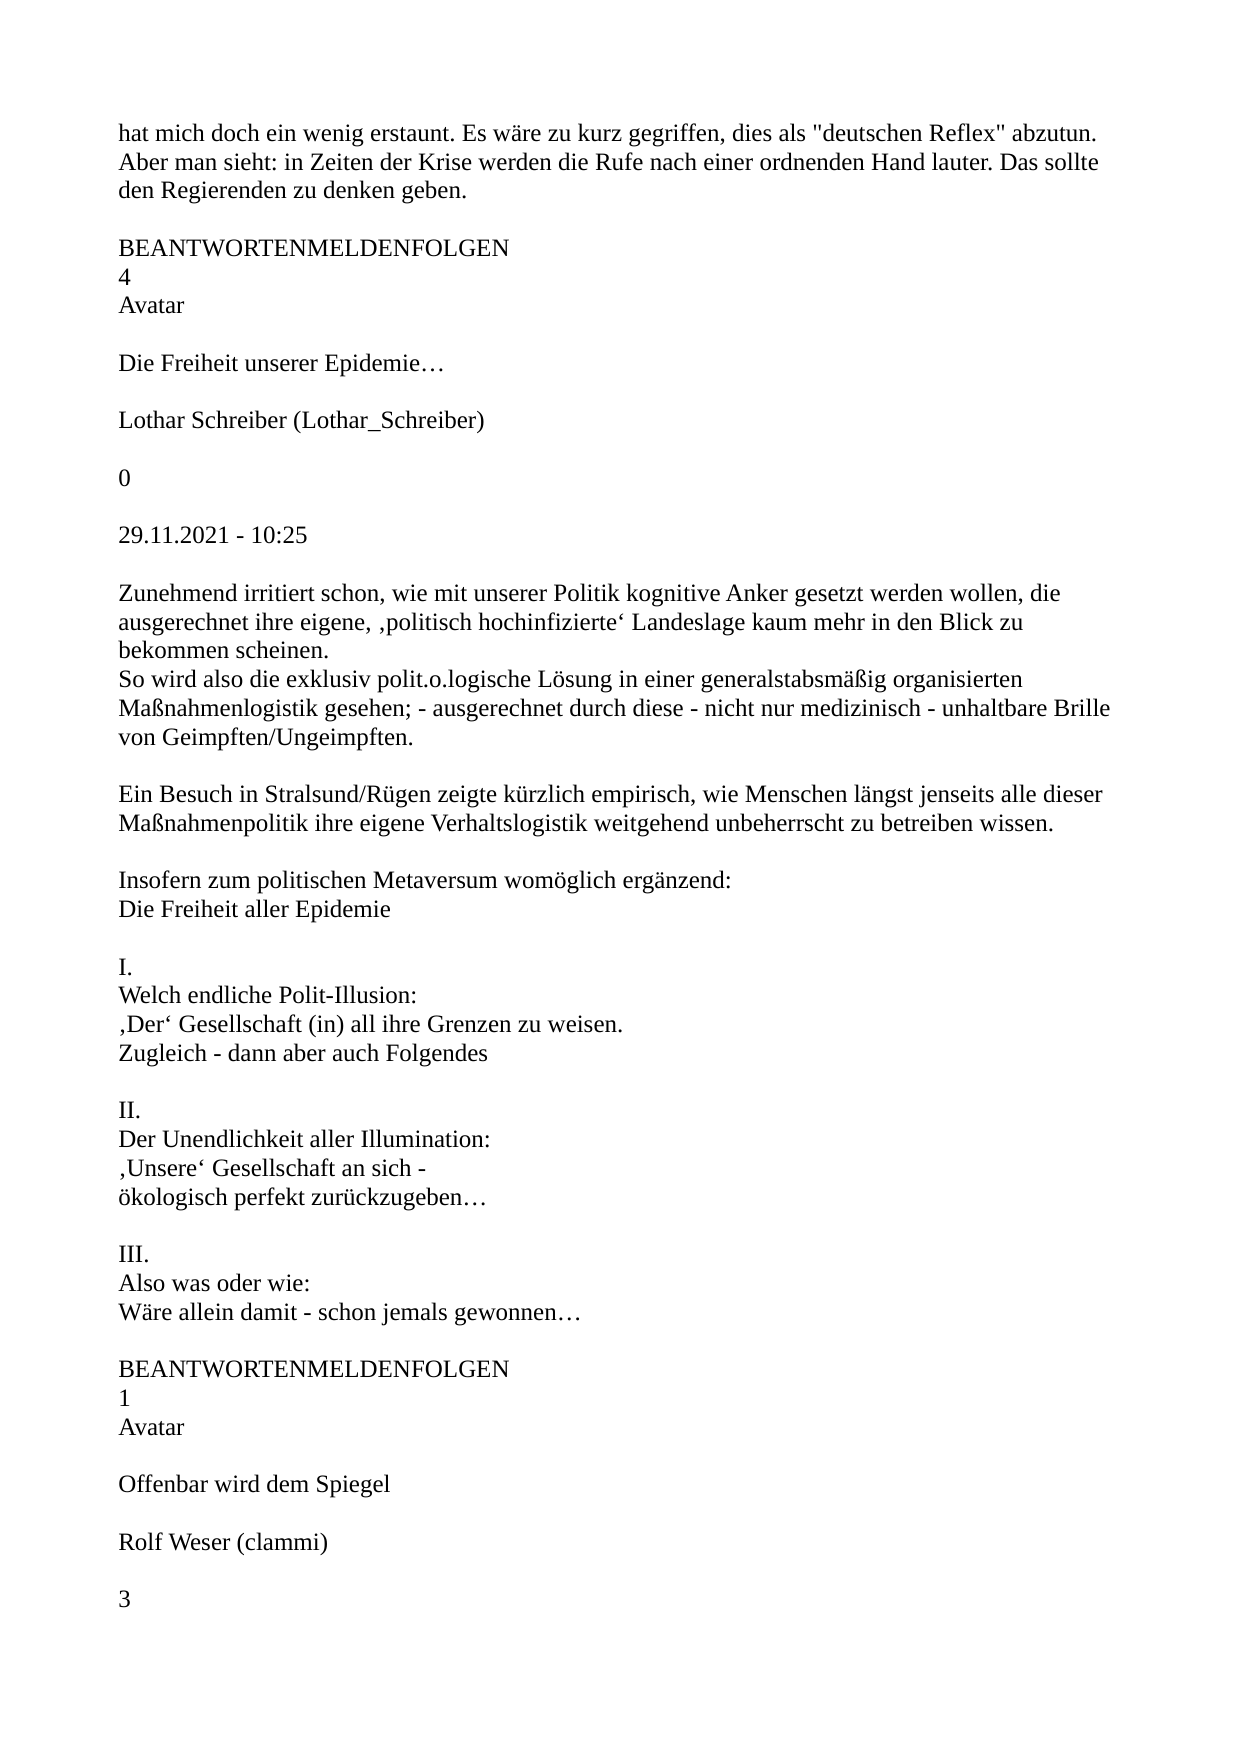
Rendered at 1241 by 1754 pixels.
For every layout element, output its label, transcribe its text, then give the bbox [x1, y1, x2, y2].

text BEANTWORTENMELDENFOLGEN [118, 1354, 1122, 1383]
text Zugleich - dann aber auch Folgendes [118, 1038, 1122, 1067]
text hat mich doch ein wenig erstaunt. Es wäre zu kurz gegriffen, dies als "deutschen Reflex" abzutun. Aber man sieht: in Zeiten der Krise werden die Rufe nach einer ordnenden Hand lauter. Das sollte den Regierenden zu denken geben. [118, 118, 1122, 204]
text Insofern zum politischen Metaversum womöglich ergänzend: [118, 866, 1122, 894]
text BEANTWORTENMELDENFOLGEN [118, 233, 1122, 262]
text ‚Unsere‘ Gesellschaft an sich - [118, 1153, 1122, 1182]
text Zunehmend irritiert schon, wie mit unserer Politik kognitive Anker gesetzt werden wollen, die ausgerechnet ihre eigene, ‚politisch hochinfizierte‘ Landeslage kaum mehr in den Blick zu bekommen scheinen. [118, 578, 1122, 664]
text Wäre allein damit - schon jemals gewonnen… [118, 1297, 1122, 1326]
text 1 [118, 1383, 1122, 1412]
text ‚Der‘ Gesellschaft (in) all ihre Grenzen zu weisen. [118, 1009, 1122, 1038]
text Also was oder wie: [118, 1268, 1122, 1297]
text I. [118, 952, 1122, 981]
text Rolf Weser (clammi) [118, 1527, 1122, 1556]
text Der Unendlichkeit aller Illumination: [118, 1124, 1122, 1153]
text Lothar Schreiber (Lothar_Schreiber) [118, 406, 1122, 434]
text II. [118, 1096, 1122, 1124]
text 0 [118, 463, 1122, 492]
text 3 [118, 1584, 1122, 1613]
text Avatar [118, 1412, 1122, 1441]
text Welch endliche Polit-Illusion: [118, 981, 1122, 1009]
text Die Freiheit unserer Epidemie… [118, 348, 1122, 377]
text Offenbar wird dem Spiegel [118, 1469, 1122, 1498]
text Avatar [118, 291, 1122, 319]
text Ein Besuch in Stralsund/Rügen zeigte kürzlich empirisch, wie Menschen längst jenseits alle dieser Maßnahmenpolitik ihre eigene Verhaltslogistik weitgehend unbeherrscht zu betreiben wissen. [118, 779, 1122, 837]
text ökologisch perfekt zurückzugeben… [118, 1182, 1122, 1211]
text 29.11.2021 - 10:25 [118, 521, 1122, 549]
text So wird also die exklusiv polit.o.logische Lösung in einer generalstabsmäßig organisierten Maßnahmenlogistik gesehen; - ausgerechnet durch diese - nicht nur medizinisch - unhaltbare Brille von Geimpften/Ungeimpften. [118, 664, 1122, 751]
text Die Freiheit aller Epidemie [118, 894, 1122, 923]
text III. [118, 1239, 1122, 1268]
text 4 [118, 262, 1122, 291]
